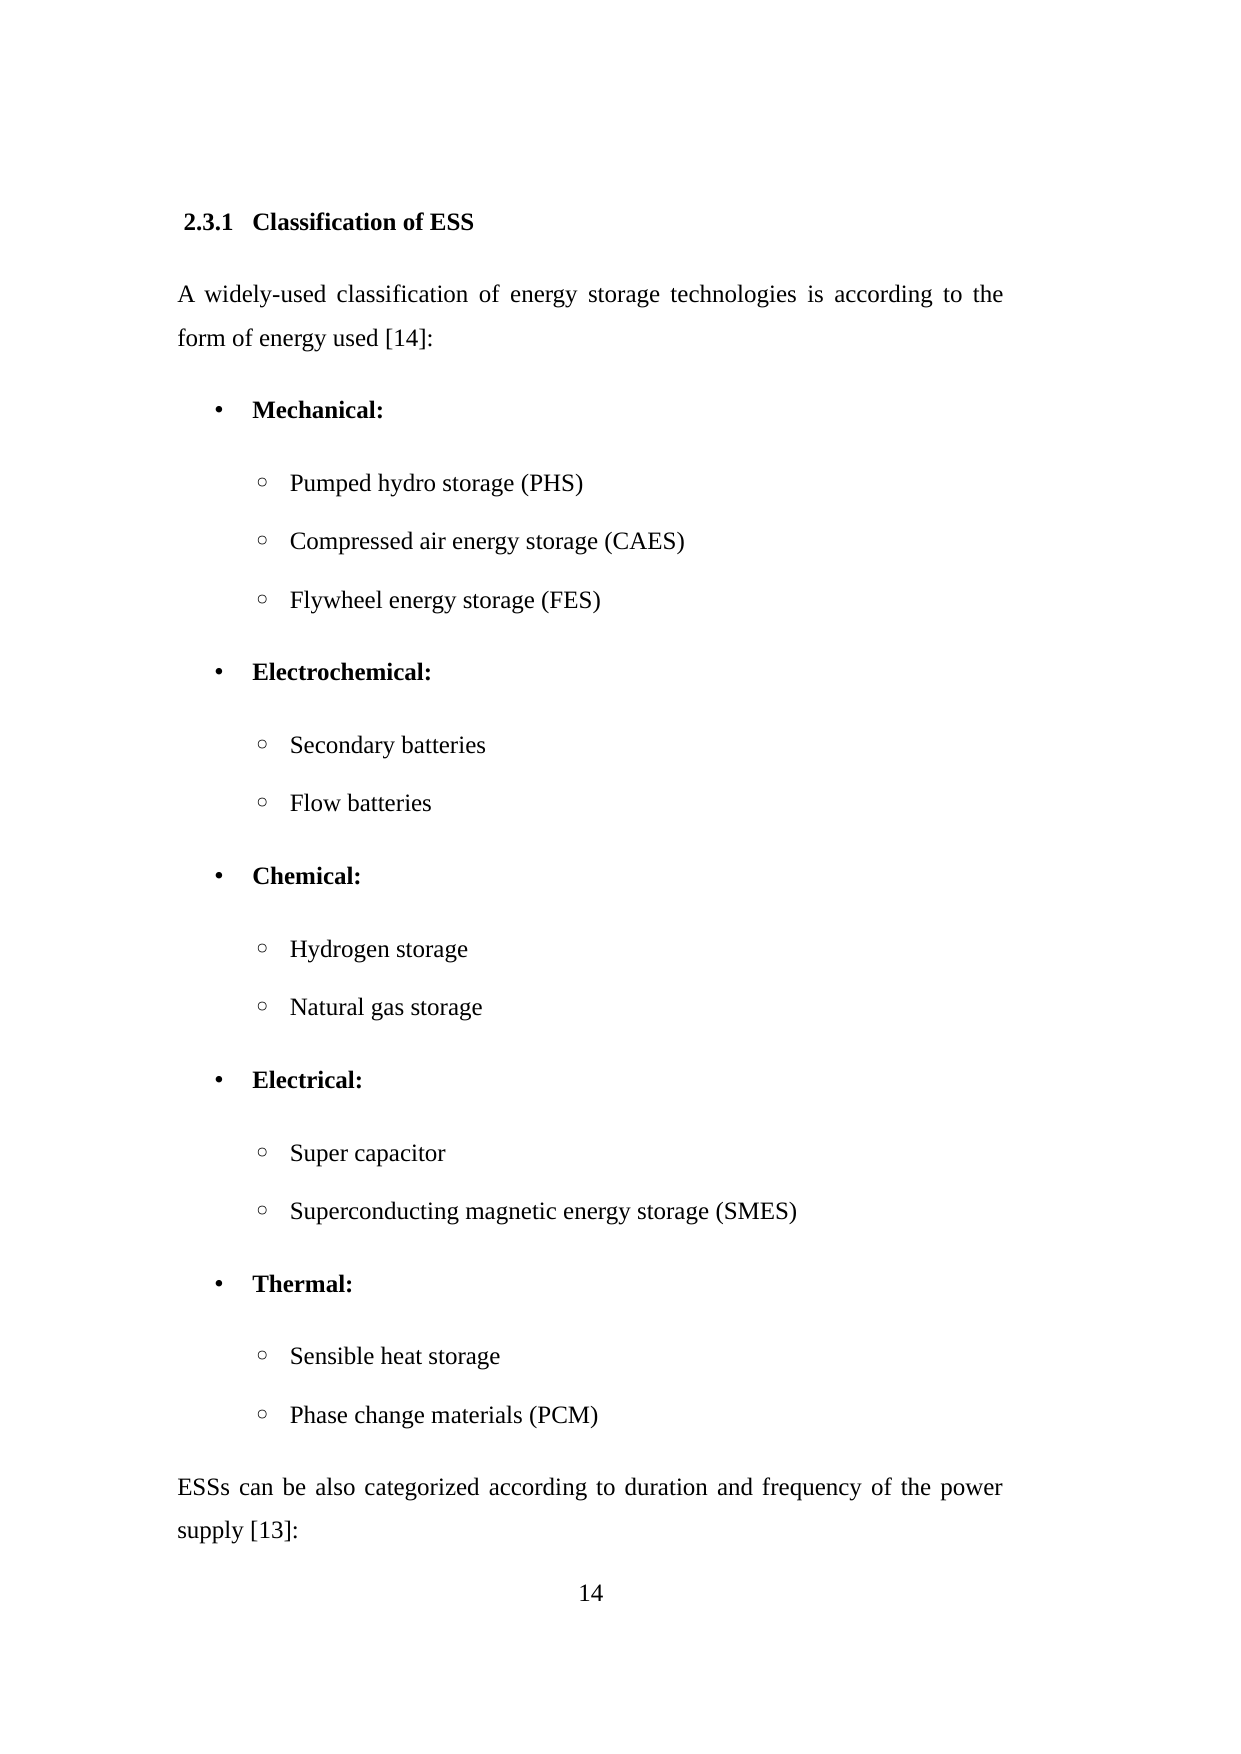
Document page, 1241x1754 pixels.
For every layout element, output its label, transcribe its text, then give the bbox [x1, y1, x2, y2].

list Electrochemical: [214, 657, 1004, 686]
list Hydrogen storage [252, 934, 1004, 963]
list Super capacitor [252, 1138, 1004, 1166]
text ESSs can be also categorized according to duration and frequency of the power supply [13]⁠: [177, 1472, 1004, 1544]
text A widely-used classification of energy storage technologies is according to the form of energy used [14]⁠: [177, 279, 1004, 351]
list Sensible heat storage [252, 1341, 1004, 1370]
list Electrical: [214, 1065, 1004, 1094]
list Natural gas storage [252, 992, 1004, 1021]
list Flywheel energy storage (FES) [252, 585, 1004, 613]
list Superconducting magnetic energy storage (SMES) [252, 1196, 1004, 1225]
list Pumped hydro storage (PHS) [252, 468, 1004, 497]
list Secondary batteries [252, 730, 1004, 759]
list Thermal: [214, 1269, 1004, 1297]
list Chemical: [214, 861, 1004, 890]
list Flow batteries [252, 788, 1004, 817]
list Compressed air energy storage (CAES) [252, 526, 1004, 555]
subtitle Classification of ESS [177, 207, 1004, 236]
list Mechanical: [214, 395, 1004, 424]
list Phase change materials (PCM) [252, 1400, 1004, 1428]
